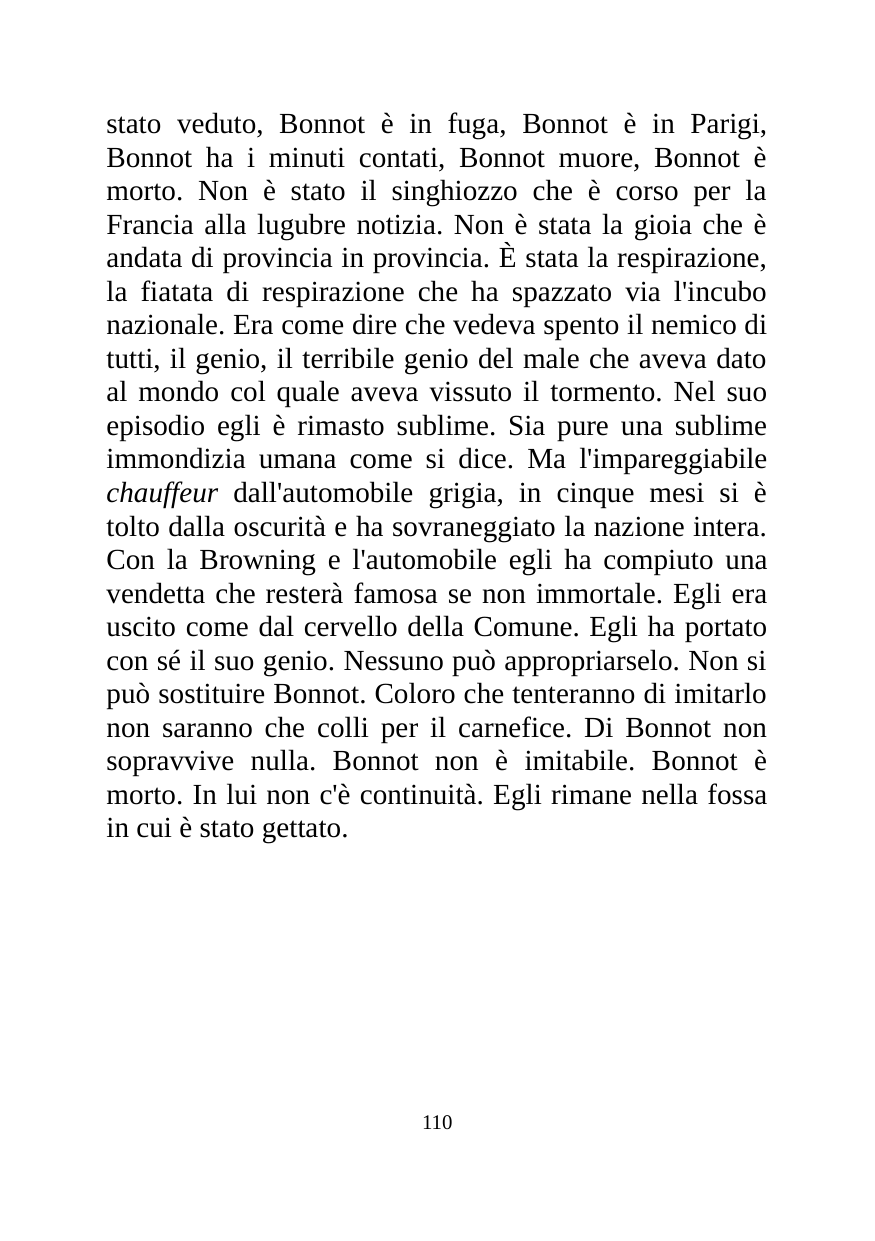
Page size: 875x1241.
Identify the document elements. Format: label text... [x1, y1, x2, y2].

text stato veduto, Bonnot è in fuga, Bonnot è in Parigi, Bonnot ha i minuti contati, Bonnot muore, Bonnot è morto. Non è stato il singhiozzo che è corso per la Francia alla lugubre notizia. Non è stata la gioia che è andata di provincia in provincia. È stata la respirazione, la fiatata di respirazione che ha spazzato via l'incubo nazionale. Era come dire che vedeva spento il nemico di tutti, il genio, il terribile genio del male che aveva dato al mondo col quale aveva vissuto il tormento. Nel suo episodio egli è rimasto sublime. Sia pure una sublime immondizia umana come si dice. Ma l'impareggiabile chauffeur dall'automobile grigia, in cinque mesi si è tolto dalla oscurità e ha sovraneggiato la nazione intera. Con la Browning e l'automobile egli ha compiuto una vendetta che resterà famosa se non immortale. Egli era uscito come dal cervello della Comune. Egli ha portato con sé il suo genio. Nessuno può appropriarselo. Non si può sostituire Bonnot. Coloro che tenteranno di imitarlo non saranno che colli per il carnefice. Di Bonnot non sopravvive nulla. Bonnot non è imitabile. Bonnot è morto. In lui non c'è continuità. Egli rimane nella fossa in cui è stato gettato. [106, 106, 768, 844]
